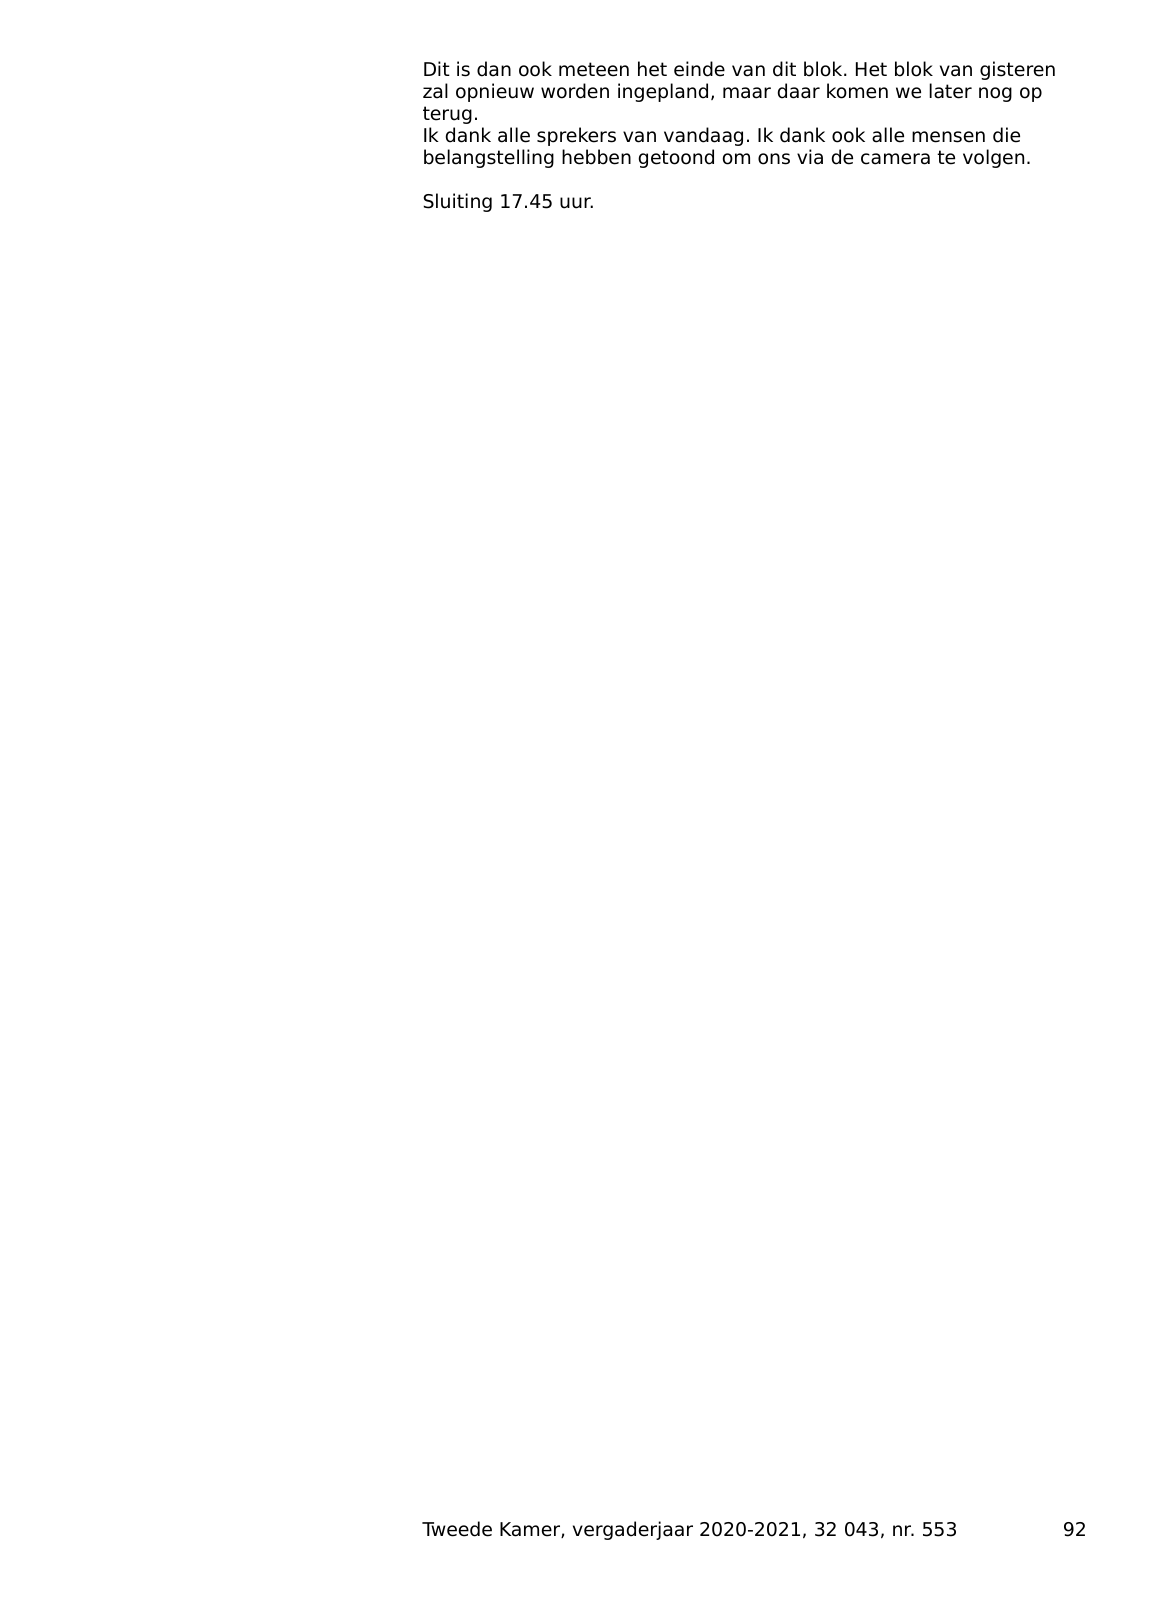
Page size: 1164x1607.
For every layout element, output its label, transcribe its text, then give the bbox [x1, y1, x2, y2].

text Dit is dan ook meteen het einde van dit blok. Het blok van gisteren zal opnieuw worden ingepland, maar daar komen we later nog op terug. [422, 59, 1087, 125]
text Sluiting 17.45 uur. [422, 191, 1087, 213]
text Ik dank alle sprekers van vandaag. Ik dank ook alle mensen die belangstelling hebben getoond om ons via de camera te volgen. [422, 125, 1087, 169]
